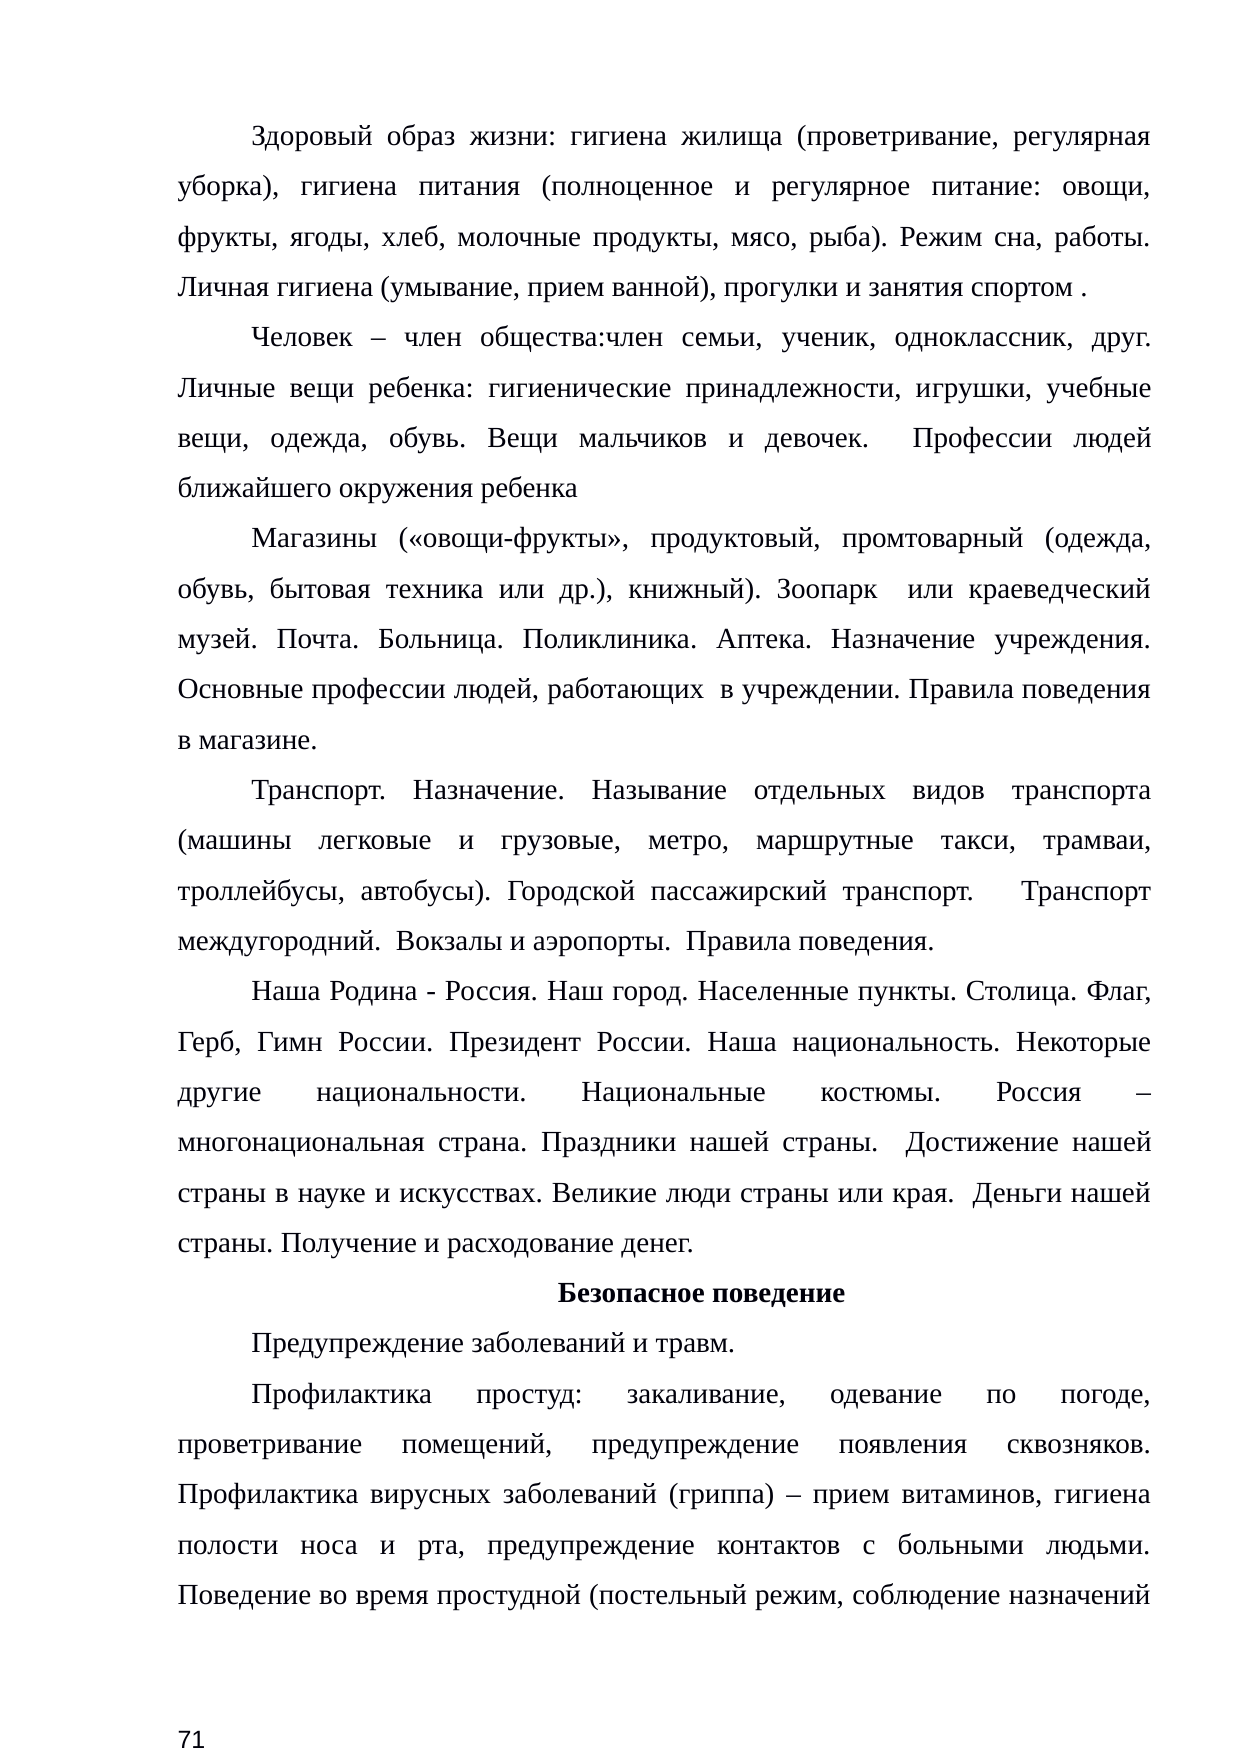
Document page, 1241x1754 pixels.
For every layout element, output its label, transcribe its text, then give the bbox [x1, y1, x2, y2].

text Транспорт. Назначение. Называние отдельных видов транспорта (машины легковые и грузовые, метро, маршрутные такси, трамваи, троллейбусы, автобусы). Городской пассажирский транспорт. Транспорт междугородний. Вокзалы и аэропорты. Правила поведения. [177, 772, 1152, 957]
text Человек – член общества:член семьи, ученик, одноклассник, друг. Личные вещи ребенка: гигиенические принадлежности, игрушки, учебные вещи, одежда, обувь. Вещи мальчиков и девочек. Профессии людей ближайшего окружения ребенка [177, 319, 1152, 504]
text Предупреждение заболеваний и травм. [177, 1326, 1152, 1359]
text Магазины («овощи-фрукты», продуктовый, промтоварный (одежда, обувь, бытовая техника или др.), книжный). Зоопарк или краеведческий музей. Почта. Больница. Поликлиника. Аптека. Назначение учреждения. Основные профессии людей, работающих в учреждении. Правила поведения в магазине. [177, 521, 1152, 755]
text Профилактика простуд: закаливание, одевание по погоде, проветривание помещений, предупреждение появления сквозняков. Профилактика вирусных заболеваний (гриппа) – прием витаминов, гигиена полости носа и рта, предупреждение контактов с больными людьми. Поведение во время простудной (постельный режим, соблюдение назначений [177, 1376, 1152, 1611]
text Наша Родина - Россия. Наш город. Населенные пункты. Столица. Флаг, Герб, Гимн России. Президент России. Наша национальность. Некоторые другие национальности. Национальные костюмы. Россия – многонациональная страна. Праздники нашей страны. Достижение нашей страны в науке и искусствах. Великие люди страны или края. Деньги нашей страны. Получение и расходование денег. [177, 973, 1152, 1258]
text Здоровый образ жизни: гигиена жилища (проветривание, регулярная уборка), гигиена питания (полноценное и регулярное питание: овощи, фрукты, ягоды, хлеб, молочные продукты, мясо, рыба). Режим сна, работы. Личная гигиена (умывание, прием ванной), прогулки и занятия спортом . [177, 118, 1152, 303]
text Безопасное поведение [177, 1275, 1152, 1309]
